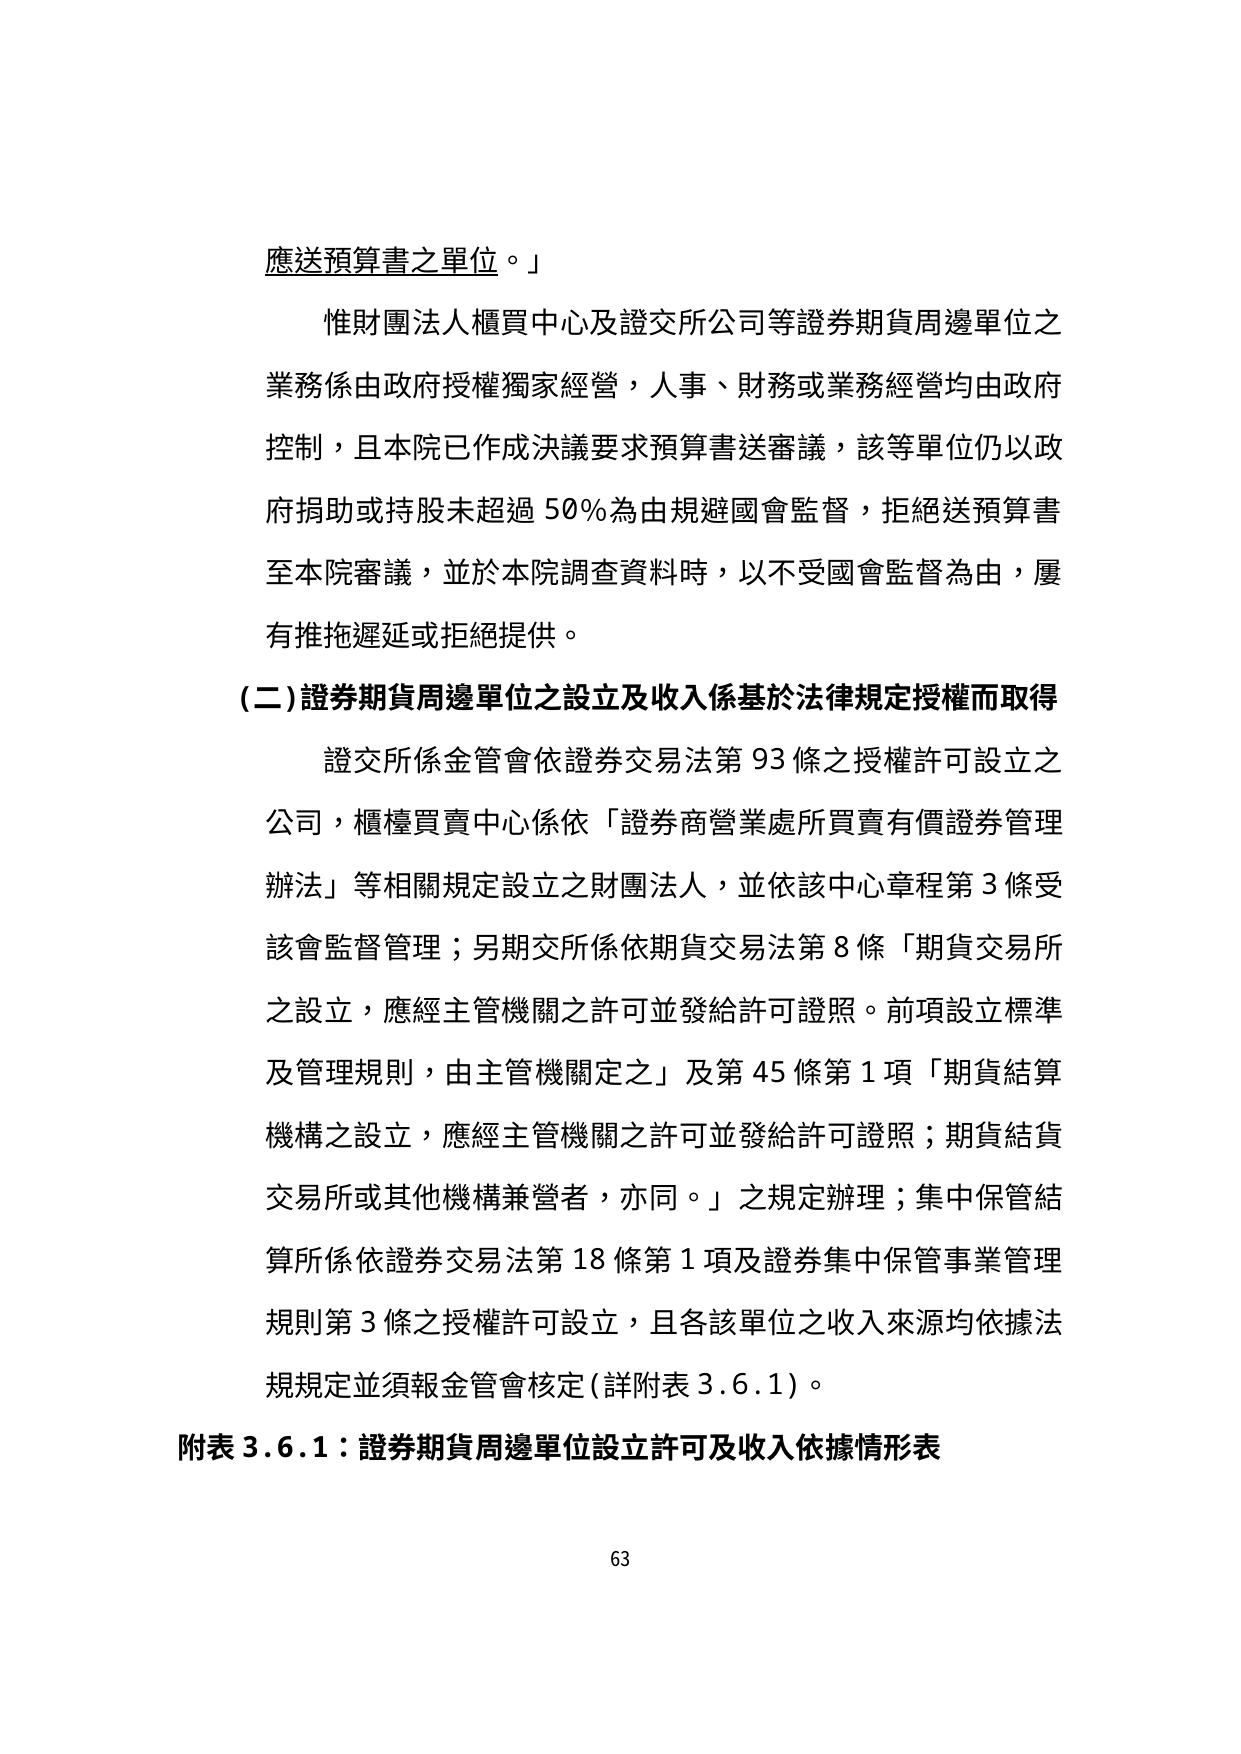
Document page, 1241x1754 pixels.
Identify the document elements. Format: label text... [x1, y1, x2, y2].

text 應送預算書之單位。」 [265, 217, 1063, 279]
text (二)證券期貨周邊單位之設立及收入係基於法律規定授權而取得 [236, 654, 1063, 717]
text 附表3.6.1：證券期貨周邊單位設立許可及收入依據情形表 [177, 1404, 1063, 1467]
text 證交所係金管會依證券交易法第93條之授權許可設立之公司，櫃檯買賣中心係依「證券商營業處所買賣有價證券管理辦法」等相關規定設立之財團法人，並依該中心章程第3條受該會監督管理；另期交所係依期貨交易法第8條「期貨交易所之設立，應經主管機關之許可並發給許可證照。前項設立標準及管理規則，由主管機關定之」及第45條第1項「期貨結算機構之設立，應經主管機關之許可並發給許可證照；期貨結貨交易所或其他機構兼營者，亦同。」之規定辦理；集中保管結算所係依證券交易法第18條第1項及證券集中保管事業管理規則第3條之授權許可設立，且各該單位之收入來源均依據法規規定並須報金管會核定(詳附表3.6.1)。 [265, 717, 1063, 1404]
text 惟財團法人櫃買中心及證交所公司等證券期貨周邊單位之業務係由政府授權獨家經營，人事、財務或業務經營均由政府控制，且本院已作成決議要求預算書送審議，該等單位仍以政府捐助或持股未超過50％為由規避國會監督，拒絕送預算書至本院審議，並於本院調查資料時，以不受國會監督為由，屢有推拖遲延或拒絕提供。 [265, 279, 1063, 654]
